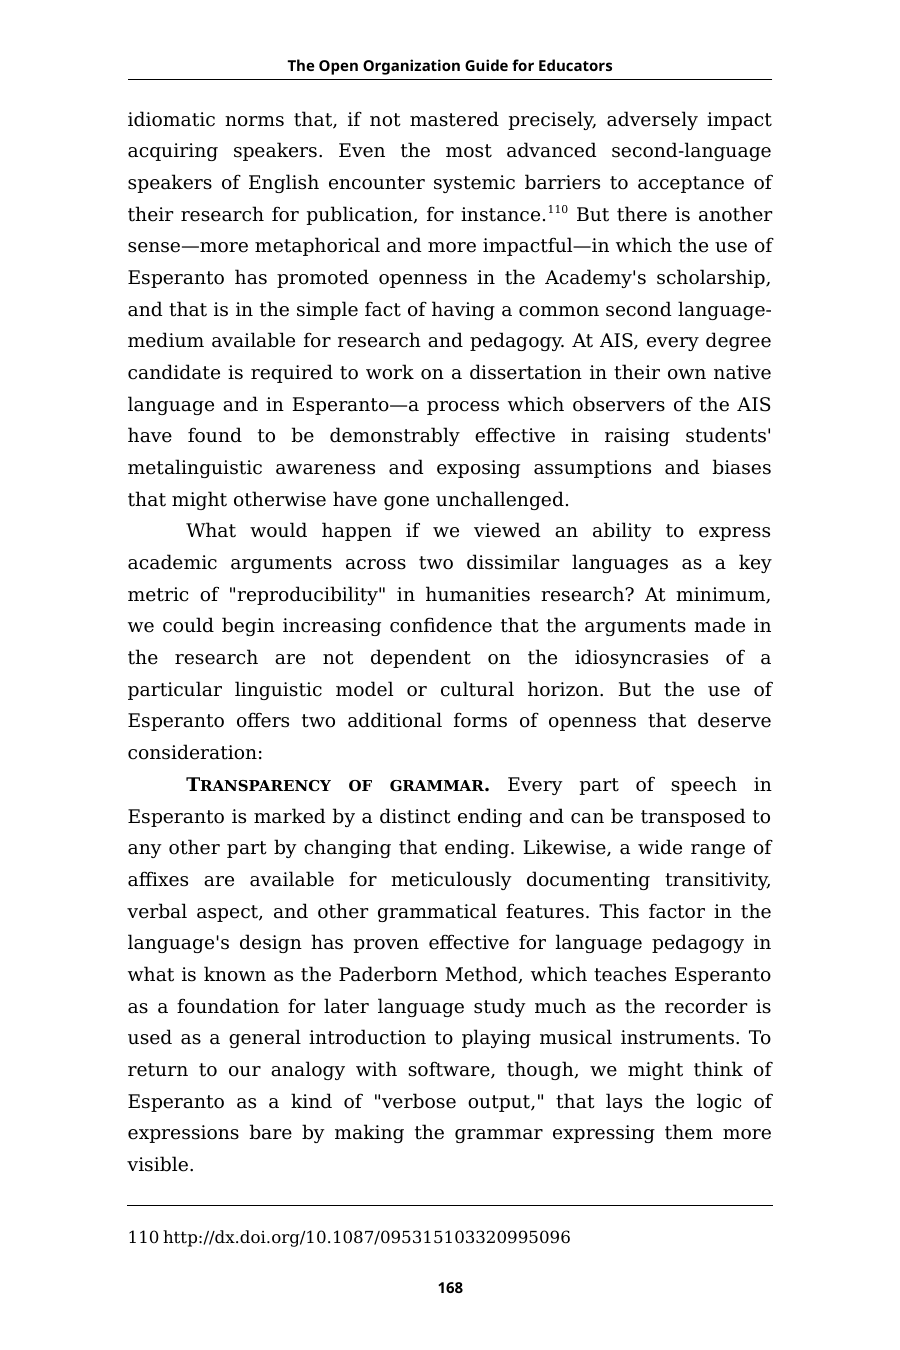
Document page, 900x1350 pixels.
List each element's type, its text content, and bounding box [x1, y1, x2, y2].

text idiomatic norms that, if not mastered precisely, adversely impact acquiring speakers. Even the most advanced second-language speakers of English encounter systemic barriers to acceptance of their research for publication, for instance. But there is another sense—more metaphorical and more impactful—in which the use of Esperanto has promoted openness in the Academy's scholarship, and that is in the simple fact of having a common second language-medium available for research and pedagogy. At AIS, every degree candidate is required to work on a dissertation in their own native language and in Esperanto—a process which observers of the AIS have found to be demonstrably effective in raising students' metalinguistic awareness and exposing assumptions and biases that might otherwise have gone unchallenged. [127, 109, 772, 511]
text What would happen if we viewed an ability to express academic arguments across two dissimilar languages as a key metric of "reproducibility" in humanities research? At minimum, we could begin increasing confidence that the arguments made in the research are not dependent on the idiosyncrasies of a particular linguistic model or cultural horizon. But the use of Esperanto offers two additional forms of openness that deserve consideration: [127, 520, 772, 764]
text Transparency of grammar. Every part of speech in Esperanto is marked by a distinct ending and can be transposed to any other part by changing that ending. Likewise, a wide range of affixes are available for meticulously documenting transitivity, verbal aspect, and other grammatical features. This factor in the language's design has proven effective for language pedagogy in what is known as the Paderborn Method, which teaches Esperanto as a foundation for later language study much as the recorder is used as a general introduction to playing musical instruments. To return to our analogy with software, though, we might think of Esperanto as a kind of "verbose output," that lays the logic of expressions bare by making the grammar expressing them more visible. [127, 774, 772, 1176]
text http://dx.doi.org/10.1087/095315103320995096 [127, 1228, 772, 1247]
